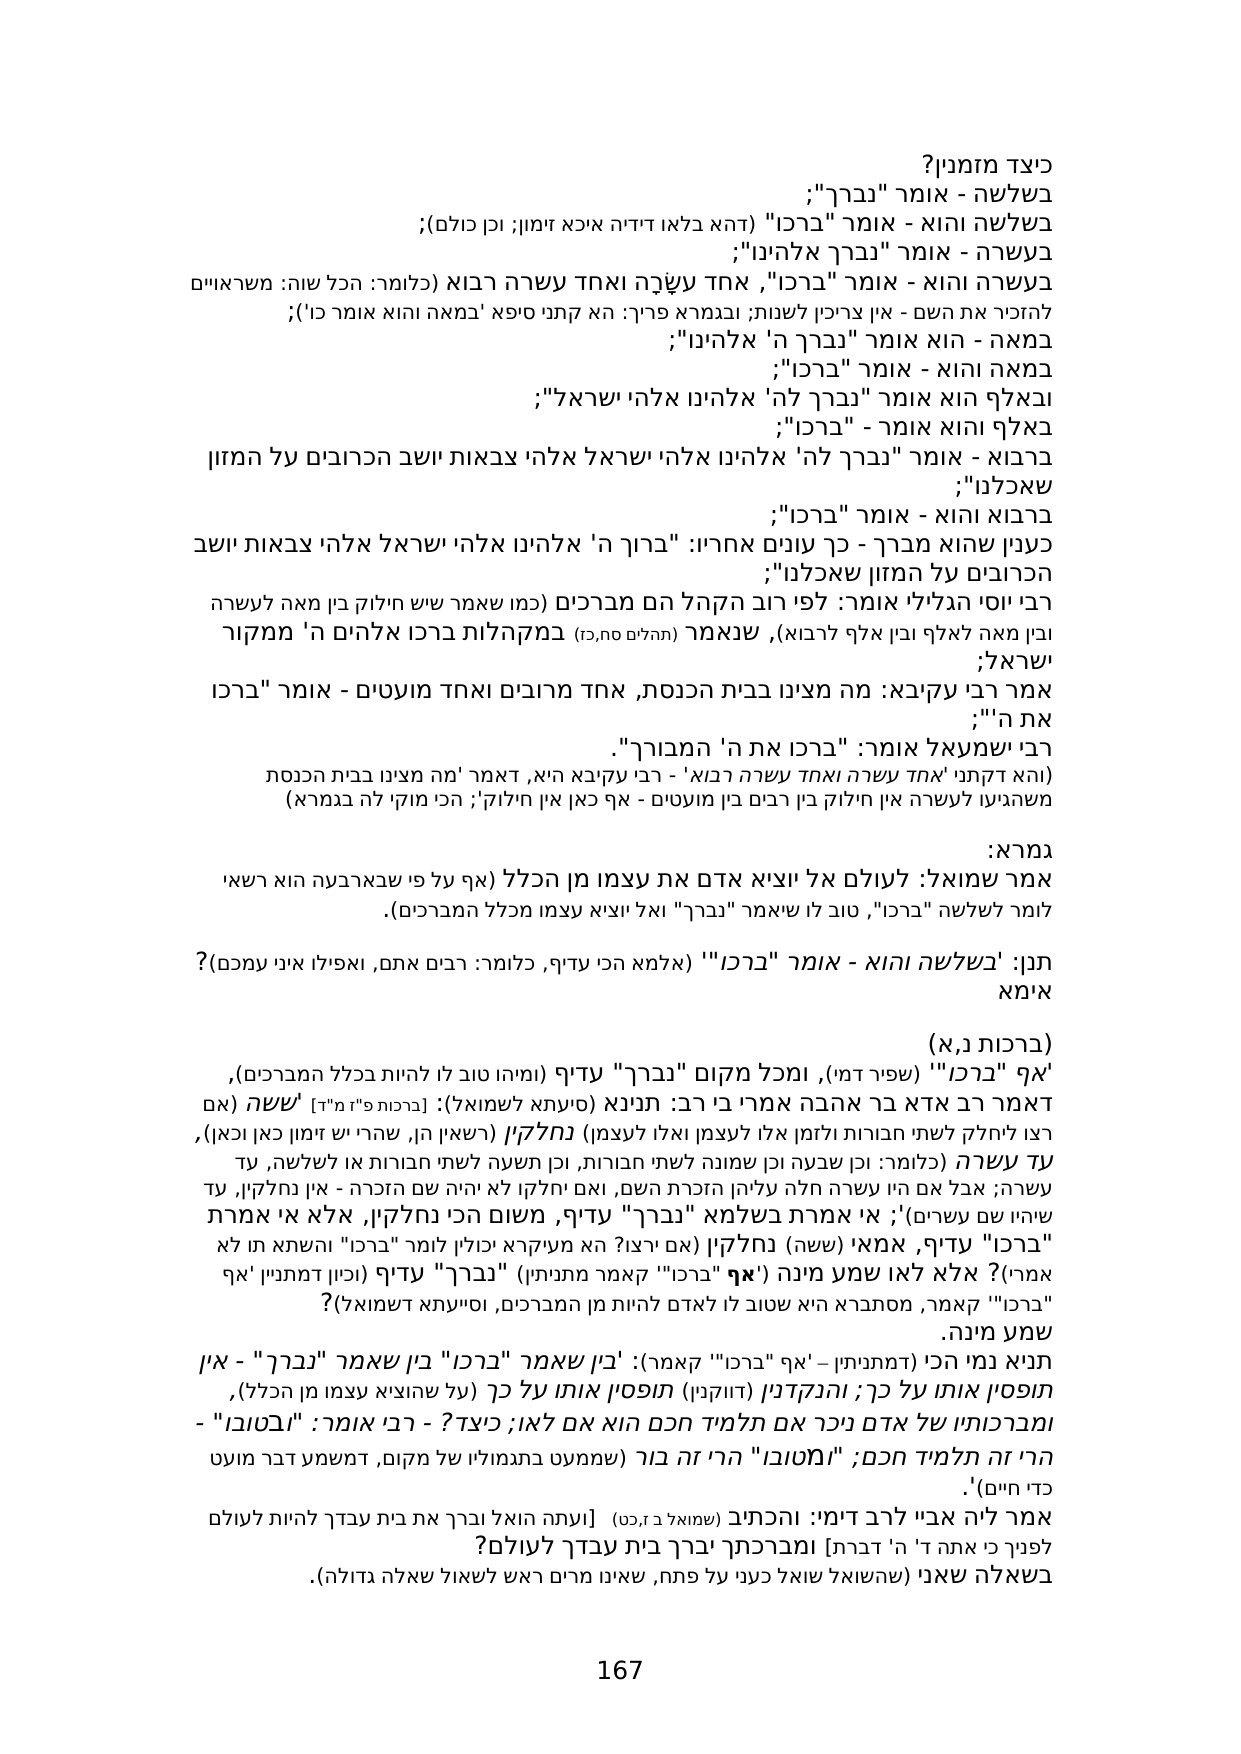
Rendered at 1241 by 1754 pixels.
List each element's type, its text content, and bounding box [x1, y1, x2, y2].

text (ברכות נ,א) [187, 1029, 1053, 1059]
text ברבוא והוא - אומר "ברכו"; [187, 500, 1053, 529]
text כענין שהוא מברך - כך עונים אחריו: "ברוך ה' אלהינו אלהי ישראל אלהי צבאות יושב הכרובים על המזון שאכלנו"; [187, 529, 1053, 588]
text (והא דקתני 'אחד עשרה ואחד עשרה רבוא' - רבי עקיבא היא, דאמר 'מה מצינו בבית הכנסת משהגיעו לעשרה אין חילוק בין רבים בין מועטים - אף כאן אין חילוק'; הכי מוקי לה בגמרא) [187, 763, 1053, 811]
text בשאלה שאני (שהשואל שואל כעני על פתח, שאינו מרים ראש לשאול שאלה גדולה). [187, 1560, 1053, 1589]
text תניא נמי הכי (דמתניתין – 'אף "ברכו"' קאמר): 'בין שאמר "ברכו" בין שאמר "נברך" - אין תופסין אותו על כך; והנקדנין (דווקנין) תופסין אותו על כך (על שהוציא עצמו מן הכלל), ומברכותיו של אדם ניכר אם תלמיד חכם הוא אם לאו; כיצד? - רבי אומר: "ובטובו" - הרי זה תלמיד חכם; "ומטובו" הרי זה בור (שממעט בתגמוליו של מקום, דמשמע דבר מועט כדי חיים)'. [187, 1346, 1053, 1502]
text אמר ליה אביי לרב דימי: והכתיב (שמואל ב ז,כט) [ועתה הואל וברך את בית עבדך להיות לעולם לפניך כי אתה ד' ה' דברת] ומברכתך יברך בית עבדך לעולם? [187, 1502, 1053, 1560]
text בעשרה והוא - אומר "ברכו", אחד עשָׂרָה ואחד עשרה רבוא (כלומר: הכל שוה: משראויים להזכיר את השם - אין צריכין לשנות; ובגמרא פריך: הא קתני סיפא 'במאה והוא אומר כו'); [187, 267, 1053, 325]
text אמר רבי עקיבא: מה מצינו בבית הכנסת, אחד מרובים ואחד מועטים - אומר "ברכו את ה'"; [187, 675, 1053, 734]
text במאה - הוא אומר "נברך ה' אלהינו"; [187, 325, 1053, 354]
text ובאלף הוא אומר "נברך לה' אלהינו אלהי ישראל"; [187, 383, 1053, 412]
text 'אף "ברכו"' (שפיר דמי), ומכל מקום "נברך" עדיף (ומיהו טוב לו להיות בכלל המברכים), דאמר רב אדא בר אהבה אמרי בי רב: תנינא (סיעתא לשמואל): [ברכות פ"ז מ"ד] 'ששה (אם רצו ליחלק לשתי חבורות ולזמן אלו לעצמן ואלו לעצמן) נחלקין (רשאין הן, שהרי יש זימון כאן וכאן), עד עשרה (כלומר: וכן שבעה וכן שמונה לשתי חבורות, וכן תשעה לשתי חבורות או לשלשה, עד עשרה; אבל אם היו עשרה חלה עליהן הזכרת השם, ואם יחלקו לא יהיה שם הזכרה - אין נחלקין, עד שיהיו שם עשרים)'; אי אמרת בשלמא "נברך" עדיף, משום הכי נחלקין, אלא אי אמרת "ברכו" עדיף, אמאי (ששה) נחלקין (אם ירצו? הא מעיקרא יכולין לומר "ברכו" והשתא תו לא אמרי)? אלא לאו שמע מינה ('אף "ברכו"' קאמר מתניתין) "נברך" עדיף (וכיון דמתניין 'אף "ברכו"' קאמר, מסתברא היא שטוב לו לאדם להיות מן המברכים, וסייעתא דשמואל)? [187, 1059, 1053, 1317]
text ברבוא - אומר "נברך לה' אלהינו אלהי ישראל אלהי צבאות יושב הכרובים על המזון שאכלנו"; [187, 442, 1053, 500]
text שמע מינה. [187, 1317, 1053, 1346]
text בשלשה - אומר "נברך"; [187, 179, 1053, 208]
text בשלשה והוא - אומר "ברכו" (דהא בלאו דידיה איכא זימון; וכן כולם); [187, 208, 1053, 237]
text במאה והוא - אומר "ברכו"; [187, 354, 1053, 383]
text רבי יוסי הגלילי אומר: לפי רוב הקהל הם מברכים (כמו שאמר שיש חילוק בין מאה לעשרה ובין מאה לאלף ובין אלף לרבוא), שנאמר (תהלים סח,כז) במקהלות ברכו אלהים ה' ממקור ישראל; [187, 588, 1053, 675]
text כיצד מזמנין? [187, 150, 1053, 179]
text רבי ישמעאל אומר: "ברכו את ה' המבורך". [187, 734, 1053, 763]
text בעשרה - אומר "נברך אלהינו"; [187, 237, 1053, 267]
text באלף והוא אומר - "ברכו"; [187, 412, 1053, 442]
text אימא [187, 976, 1053, 1005]
text אמר שמואל: לעולם אל יוציא אדם את עצמו מן הכלל (אף על פי שבארבעה הוא רשאי לומר לשלשה "ברכו", טוב לו שיאמר "נברך" ואל יוציא עצמו מכלל המברכים). [187, 865, 1053, 923]
text גמרא: [187, 836, 1053, 865]
text תנן: 'בשלשה והוא - אומר "ברכו"' (אלמא הכי עדיף, כלומר: רבים אתם, ואפילו איני עמכם)? [187, 947, 1053, 976]
